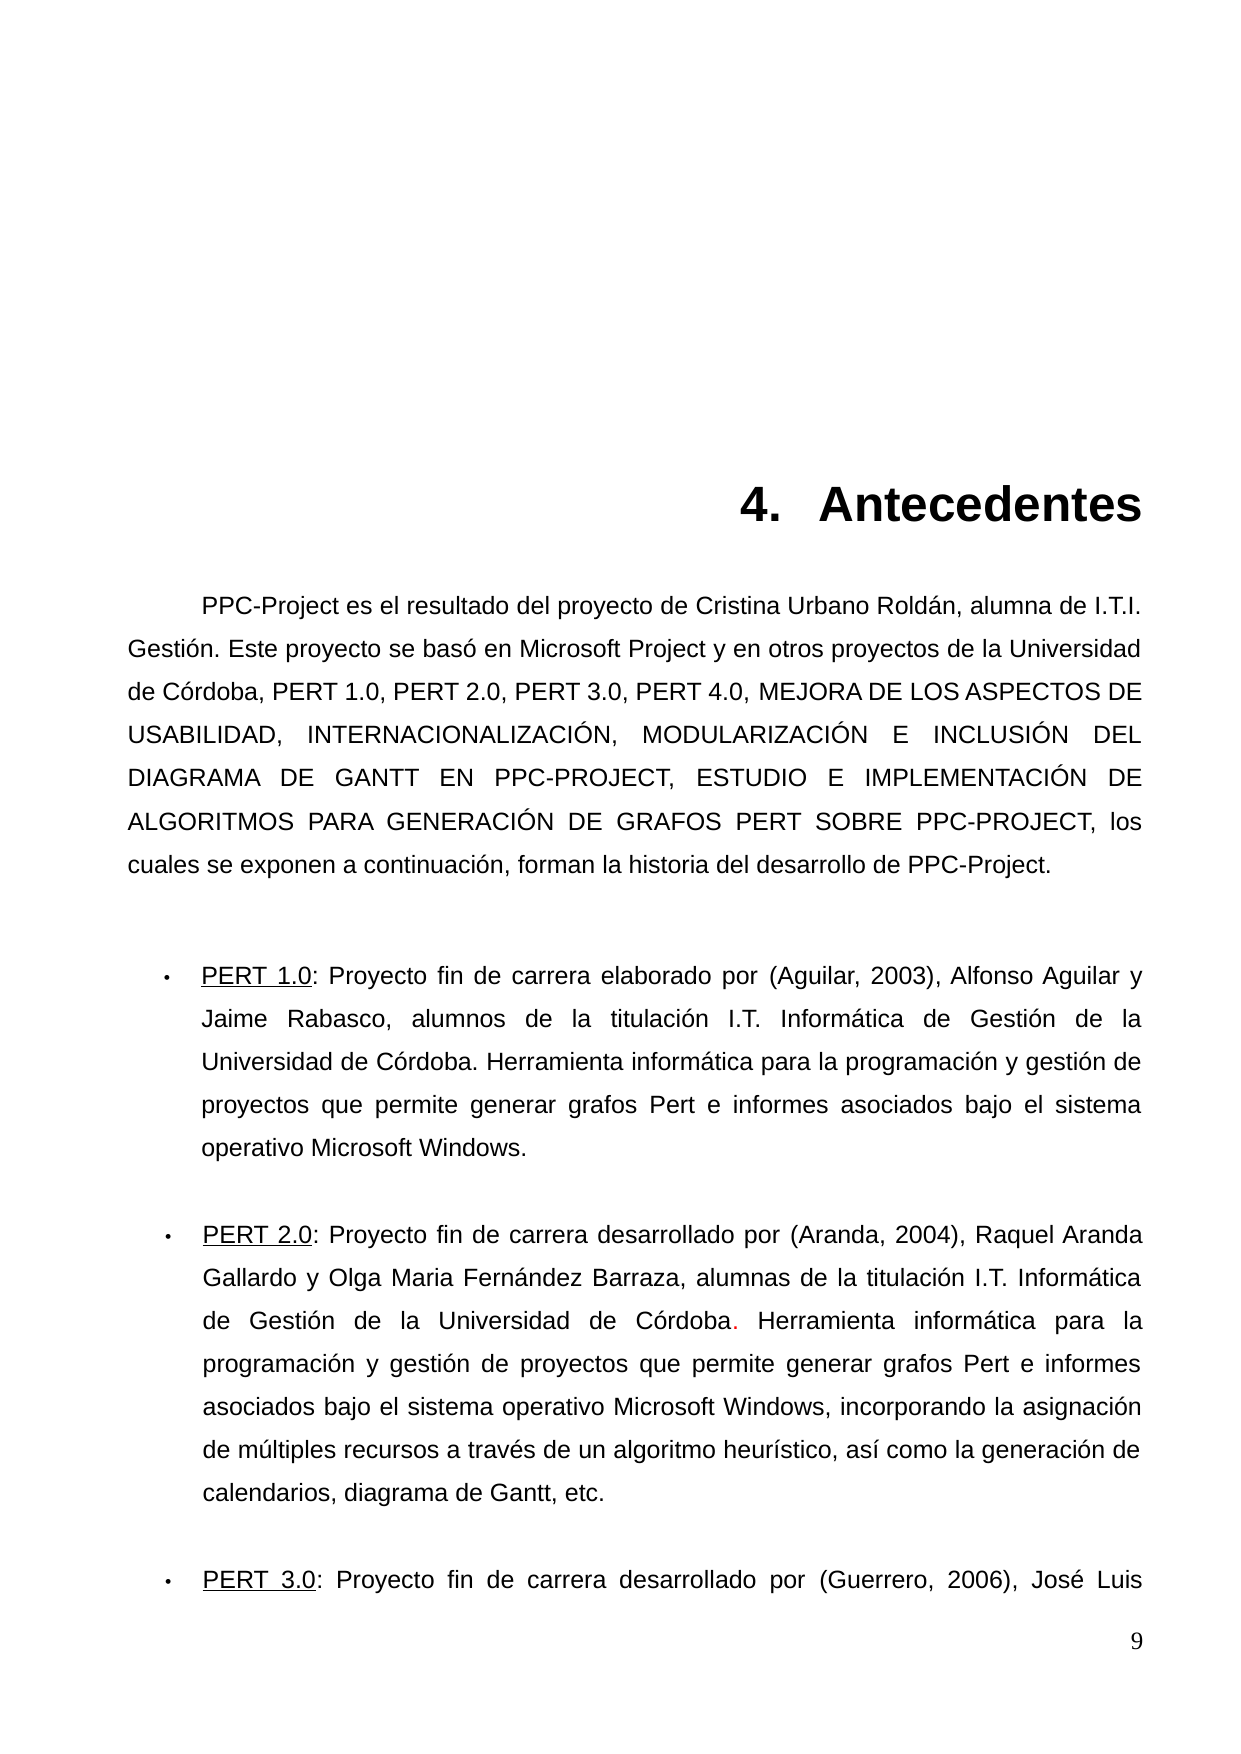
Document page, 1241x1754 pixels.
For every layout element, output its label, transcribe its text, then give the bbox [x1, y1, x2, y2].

text PPC-Project es el resultado del proyecto de Cristina Urbano Roldán, alumna de I.T.I. Gestión. Este proyecto se basó en Microsoft Project y en otros proyectos de la Universidad de Córdoba, PERT 1.0, PERT 2.0, PERT 3.0, PERT 4.0, MEJORA DE LOS ASPECTOS DE USABILIDAD, INTERNACIONALIZACIÓN, MODULARIZACIÓN E INCLUSIÓN DEL DIAGRAMA DE GANTT EN PPC-PROJECT, ESTUDIO E IMPLEMENTACIÓN DE ALGORITMOS PARA GENERACIÓN DE GRAFOS PERT SOBRE PPC-PROJECT, los cuales se exponen a continuación, forman la historia del desarrollo de PPC-Project. [127, 591, 1143, 878]
list PERT 1.0: Proyecto fin de carrera elaborado por (Aguilar, 2003), Alfonso Aguilar y Jaime Rabasco, alumnos de la titulación I.T. Informática de Gestión de la Universidad de Córdoba. Herramienta informática para la programación y gestión de proyectos que permite generar grafos Pert e informes asociados bajo el sistema operativo Microsoft Windows. [163, 961, 1143, 1162]
subtitle Antecedentes [127, 475, 1143, 532]
list PERT 3.0: Proyecto fin de carrera desarrollado por (Guerrero, 2006), José Luis [165, 1565, 1143, 1593]
list PERT 2.0: Proyecto fin de carrera desarrollado por (Aranda, 2004), Raquel Aranda Gallardo y Olga Maria Fernández Barraza, alumnas de la titulación I.T. Informática de Gestión de la Universidad de Córdoba. Herramienta informática para la programación y gestión de proyectos que permite generar grafos Pert e informes asociados bajo el sistema operativo Microsoft Windows, incorporando la asignación de múltiples recursos a través de un algoritmo heurístico, así como la generación de calendarios, diagrama de Gantt, etc. [165, 1220, 1143, 1507]
